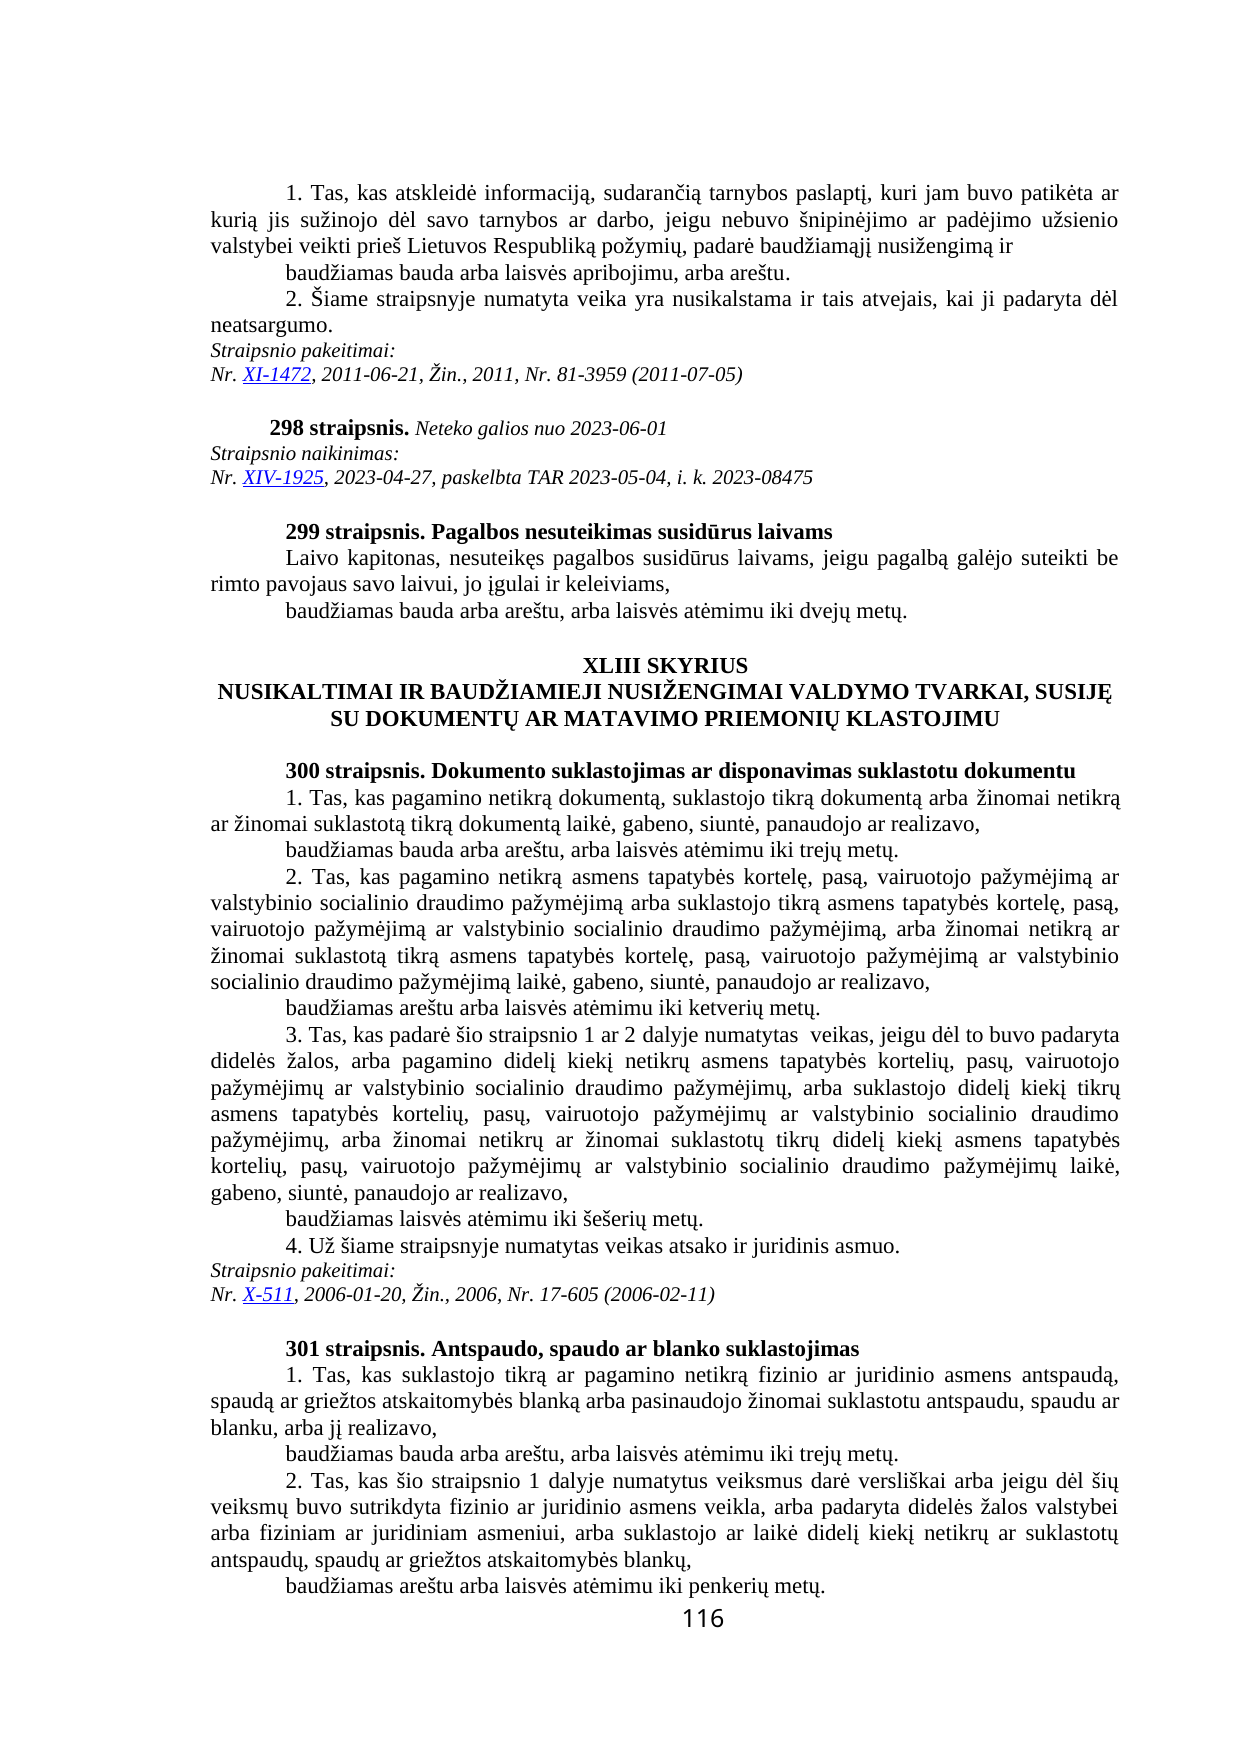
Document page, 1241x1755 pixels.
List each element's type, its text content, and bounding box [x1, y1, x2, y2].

text XLIII SKYRIUS [210, 652, 1120, 678]
text 299 straipsnis. Pagalbos nesuteikimas susidūrus laivams [210, 518, 1120, 544]
text 3. Tas, kas padarė šio straipsnio 1 ar 2 dalyje numatytas veikas, jeigu dėl to buvo padaryta didelės žalos, arba pagamino didelį kiekį netikrų asmens tapatybės kortelių, pasų, vairuotojo pažymėjimų ar valstybinio socialinio draudimo pažymėjimų, arba suklastojo didelį kiekį tikrų asmens tapatybės kortelių, pasų, vairuotojo pažymėjimų ar valstybinio socialinio draudimo pažymėjimų, arba žinomai netikrų ar žinomai suklastotų tikrų didelį kiekį asmens tapatybės kortelių, pasų, vairuotojo pažymėjimų ar valstybinio socialinio draudimo pažymėjimų laikė, gabeno, siuntė, panaudojo ar realizavo, [210, 1021, 1120, 1205]
text Straipsnio pakeitimai: [210, 1258, 1120, 1282]
text 2. Šiame straipsnyje numatyta veika yra nusikalstama ir tais atvejais, kai ji padaryta dėl neatsargumo. [210, 285, 1120, 338]
text Nr. XI-1472, 2011-06-21, Žin., 2011, Nr. 81-3959 (2011-07-05) [210, 362, 1120, 386]
text baudžiamas bauda arba areštu, arba laisvės atėmimu iki trejų metų. [210, 1440, 1120, 1467]
text Laivo kapitonas, nesuteikęs pagalbos susidūrus laivams, jeigu pagalbą galėjo suteikti be rimto pavojaus savo laivui, jo įgulai ir keleiviams, [210, 544, 1120, 597]
text baudžiamas areštu arba laisvės atėmimu iki ketverių metų. [210, 994, 1120, 1021]
text 300 straipsnis. Dokumento suklastojimas ar disponavimas suklastotu dokumentu [285, 757, 1120, 784]
text baudžiamas bauda arba areštu, arba laisvės atėmimu iki dvejų metų. [210, 597, 1120, 623]
text baudžiamas bauda arba laisvės apribojimu, arba areštu. [210, 258, 1120, 285]
text Nr. X-511, 2006-01-20, Žin., 2006, Nr. 17-605 (2006-02-11) [210, 1282, 1120, 1306]
text 2. Tas, kas pagamino netikrą asmens tapatybės kortelę, pasą, vairuotojo pažymėjimą ar valstybinio socialinio draudimo pažymėjimą arba suklastojo tikrą asmens tapatybės kortelę, pasą, vairuotojo pažymėjimą ar valstybinio socialinio draudimo pažymėjimą, arba žinomai netikrą ar žinomai suklastotą tikrą asmens tapatybės kortelę, pasą, vairuotojo pažymėjimą ar valstybinio socialinio draudimo pažymėjimą laikė, gabeno, siuntė, panaudojo ar realizavo, [210, 863, 1120, 994]
text 1. Tas, kas atskleidė informaciją, sudarančią tarnybos paslaptį, kuri jam buvo patikėta ar kurią jis sužinojo dėl savo tarnybos ar darbo, jeigu nebuvo šnipinėjimo ar padėjimo užsienio valstybei veikti prieš Lietuvos Respubliką požymių, padarė baudžiamąjį nusižengimą ir [210, 179, 1120, 258]
text 298 straipsnis. Neteko galios nuo 2023-06-01 [210, 414, 1120, 441]
text 2. Tas, kas šio straipsnio 1 dalyje numatytus veiksmus darė versliškai arba jeigu dėl šių veiksmų buvo sutrikdyta fizinio ar juridinio asmens veikla, arba padaryta didelės žalos valstybei arba fiziniam ar juridiniam asmeniui, arba suklastojo ar laikė didelį kiekį netikrų ar suklastotų antspaudų, spaudų ar griežtos atskaitomybės blankų, [210, 1467, 1120, 1572]
text baudžiamas bauda arba areštu, arba laisvės atėmimu iki trejų metų. [210, 836, 1120, 863]
text 1. Tas, kas pagamino netikrą dokumentą, suklastojo tikrą dokumentą arba žinomai netikrą ar žinomai suklastotą tikrą dokumentą laikė, gabeno, siuntė, panaudojo ar realizavo, [210, 784, 1120, 836]
text 1. Tas, kas suklastojo tikrą ar pagamino netikrą fizinio ar juridinio asmens antspaudą, spaudą ar griežtos atskaitomybės blanką arba pasinaudojo žinomai suklastotu antspaudu, spaudu ar blanku, arba jį realizavo, [210, 1361, 1120, 1440]
text baudžiamas laisvės atėmimu iki šešerių metų. [210, 1205, 1120, 1232]
text Straipsnio naikinimas: [210, 441, 1120, 465]
text 301 straipsnis. Antspaudo, spaudo ar blanko suklastojimas [210, 1335, 1120, 1361]
text NUSIKALTIMAI IR BAUDŽIAMIEJI NUSIŽENGIMAI VALDYMO TVARKAI, SUSIJĘ SU DOKUMENTŲ AR MATAVIMO PRIEMONIŲ KLASTOJIMU [210, 678, 1120, 731]
text Nr. XIV-1925, 2023-04-27, paskelbta TAR 2023-05-04, i. k. 2023-08475 [210, 465, 1120, 489]
text baudžiamas areštu arba laisvės atėmimu iki penkerių metų. [210, 1572, 1120, 1598]
text Straipsnio pakeitimai: [210, 338, 1120, 362]
text 4. Už šiame straipsnyje numatytas veikas atsako ir juridinis asmuo. [210, 1232, 1120, 1258]
